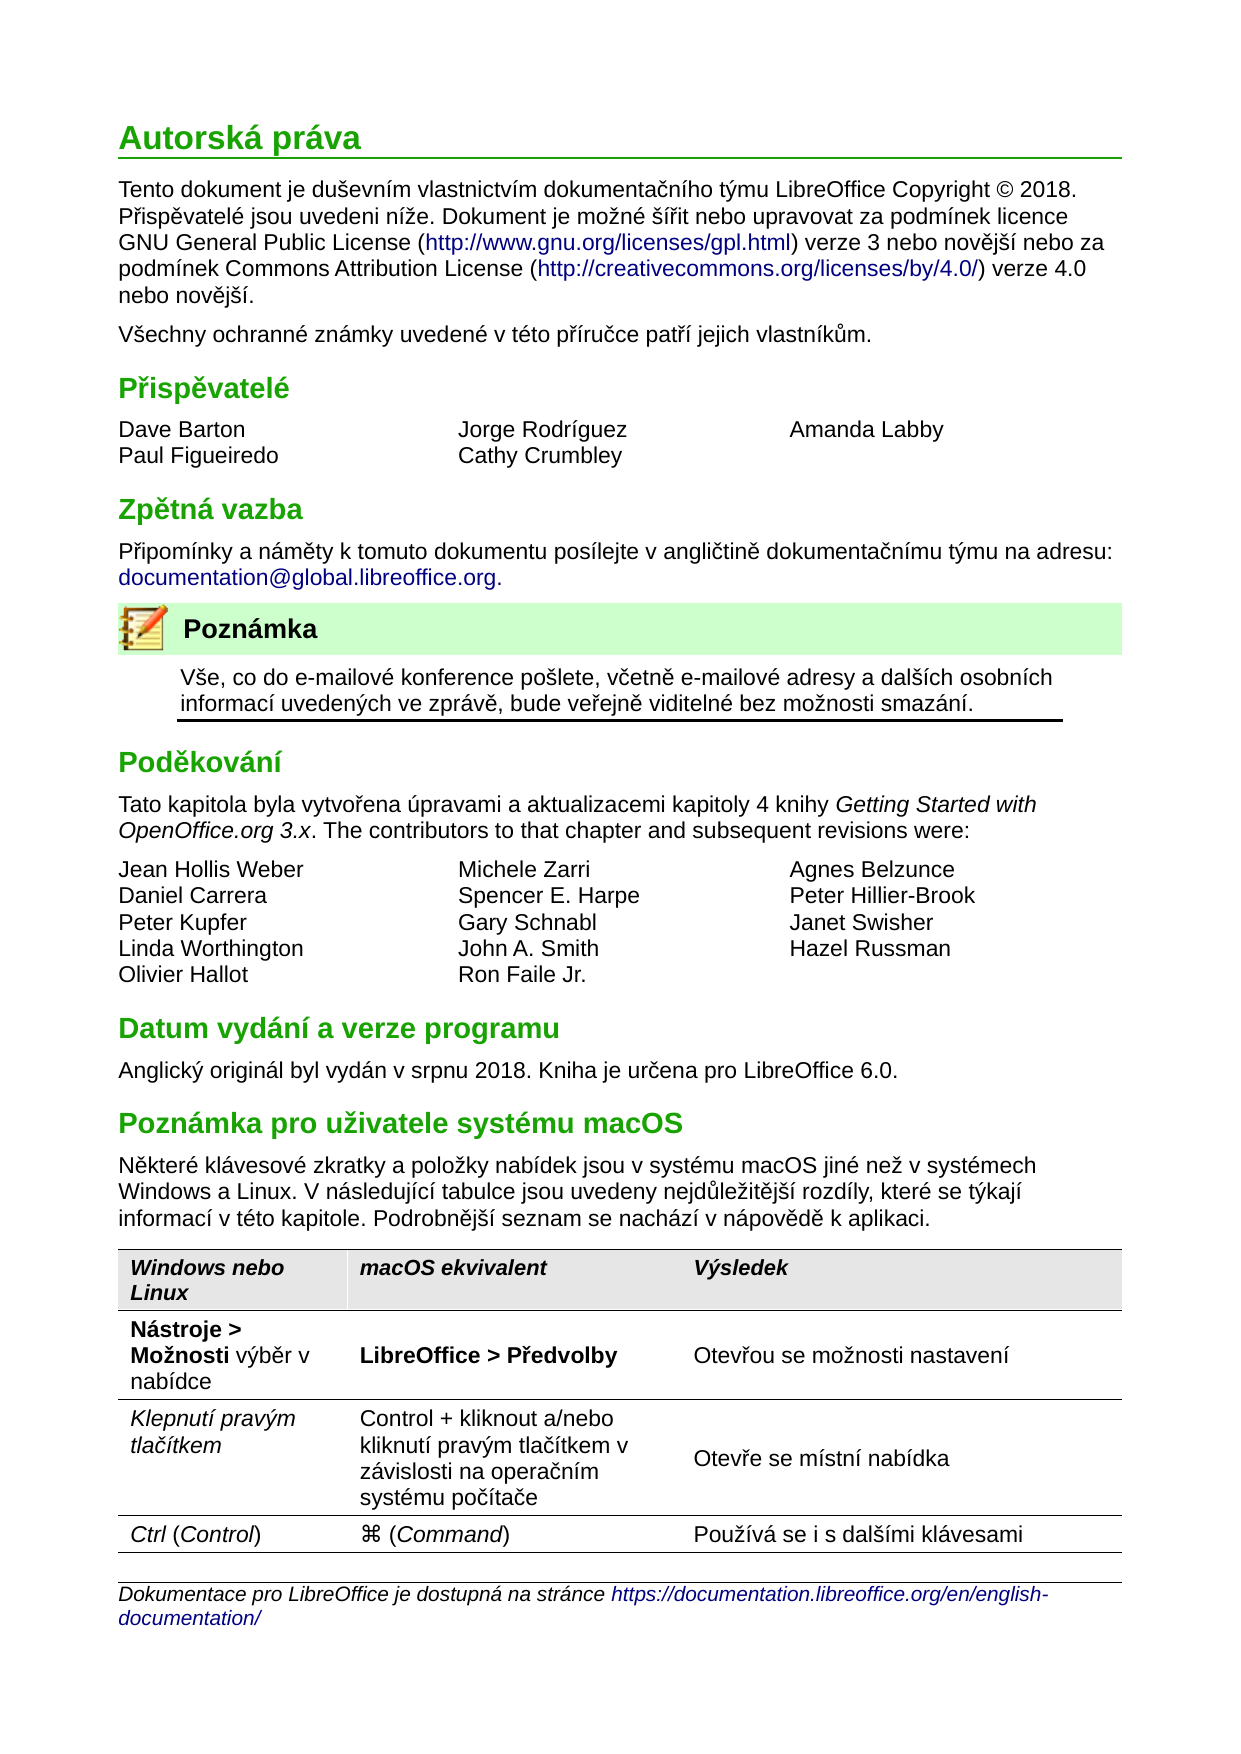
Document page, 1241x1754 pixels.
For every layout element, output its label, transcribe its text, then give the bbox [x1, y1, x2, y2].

table_header Amanda Labby [789, 416, 1122, 442]
table_cell Klepnutí pravým tlačítkem [118, 1400, 347, 1515]
text Některé klávesové zkratky a položky nabídek jsou v systému macOS jiné než v systémech Windows a Linux. V následující tabulce jsou uvedeny nejdůležitější rozdíly, které se týkají informací v této kapitole. Podrobnější seznam se nachází v nápovědě k aplikaci. [118, 1152, 1122, 1231]
table_cell Gary Schnabl [458, 909, 789, 935]
table_cell Hazel Russman [789, 935, 1122, 961]
table_cell Daniel Carrera [118, 882, 458, 908]
picture [119, 603, 170, 654]
table_cell [789, 442, 1122, 469]
table_cell Peter Hillier-Brook [789, 882, 1122, 908]
table_cell Otevřou se možnosti nastavení [681, 1311, 1122, 1399]
table_cell Cathy Crumbley [458, 442, 789, 469]
table_cell John A. Smith [458, 935, 789, 961]
table_header Agnes Belzunce [789, 856, 1122, 882]
text Všechny ochranné známky uvedené v této příručce patří jejich vlastníkům. [118, 321, 1122, 347]
subtitle Datum vydání a verze programu [118, 1011, 1122, 1045]
table_cell Linda Worthington [118, 935, 458, 961]
text Vše, co do e-mailové konference pošlete, včetně e-mailové adresy a dalších osobních informací uvedených ve zprávě, bude veřejně viditelné bez možnosti smazání. [177, 661, 1063, 719]
subtitle Poznámka pro uživatele systému macOS [118, 1107, 1122, 1140]
table_header Windows nebo Linux [118, 1250, 347, 1309]
table_cell Spencer E. Harpe [458, 882, 789, 908]
table_cell Nástroje > Možnosti výběr v nabídce [118, 1311, 347, 1399]
table_cell Používá se i s dalšími klávesami [681, 1516, 1122, 1552]
text Anglický originál byl vydán v srpnu 2018. Kniha je určena pro LibreOffice 6.0. [118, 1057, 1122, 1083]
subtitle Autorská práva [118, 118, 1122, 157]
table_cell Paul Figueiredo [118, 442, 458, 469]
text Tento dokument je duševním vlastnictvím dokumentačního týmu LibreOffice Copyright © 2018. Přispěvatelé jsou uvedeni níže. Dokument je možné šířit nebo upravovat za podmínek licence GNU General Public License (http://www.gnu.org/licenses/gpl.html) verze 3 nebo novější nebo za podmínek Commons Attribution License (http://creativecommons.org/licenses/by/4.0/) verze 4.0 nebo novější. [118, 176, 1122, 308]
subtitle Poznámka [118, 603, 1122, 655]
table_header Jorge Rodríguez [458, 416, 789, 442]
subtitle Poděkování [118, 745, 1122, 779]
table_header macOS ekvivalent [348, 1250, 681, 1309]
text Tato kapitola byla vytvořena úpravami a aktualizacemi kapitoly 4 knihy Getting Started with OpenOffice.org 3.x. The contributors to that chapter and subsequent revisions were: [118, 791, 1122, 843]
table_cell Janet Swisher [789, 909, 1122, 935]
table_cell Ctrl (Control) [118, 1516, 347, 1552]
table_header Michele Zarri [458, 856, 789, 882]
table_cell Otevře se místní nabídka [681, 1400, 1122, 1515]
table_cell Ron Faile Jr. [458, 961, 789, 988]
text Připomínky a náměty k tomuto dokumentu posílejte v angličtině dokumentačnímu týmu na adresu: documentation@global.libreoffice.org. [118, 538, 1122, 590]
table_cell LibreOffice > Předvolby [348, 1311, 681, 1399]
table_cell Control + kliknout a/nebo kliknutí pravým tlačítkem v závislosti na operačním systému počítače [348, 1400, 681, 1515]
subtitle Přispěvatelé [118, 371, 1122, 404]
table_header Výsledek [681, 1250, 1122, 1309]
table_cell Olivier Hallot [118, 961, 458, 988]
table_header Jean Hollis Weber [118, 856, 458, 882]
table_cell [789, 961, 1122, 988]
table_header Dave Barton [118, 416, 458, 442]
subtitle Zpětná vazba [118, 492, 1122, 526]
table_cell ⌘ (Command) [348, 1516, 681, 1552]
table_cell Peter Kupfer [118, 909, 458, 935]
